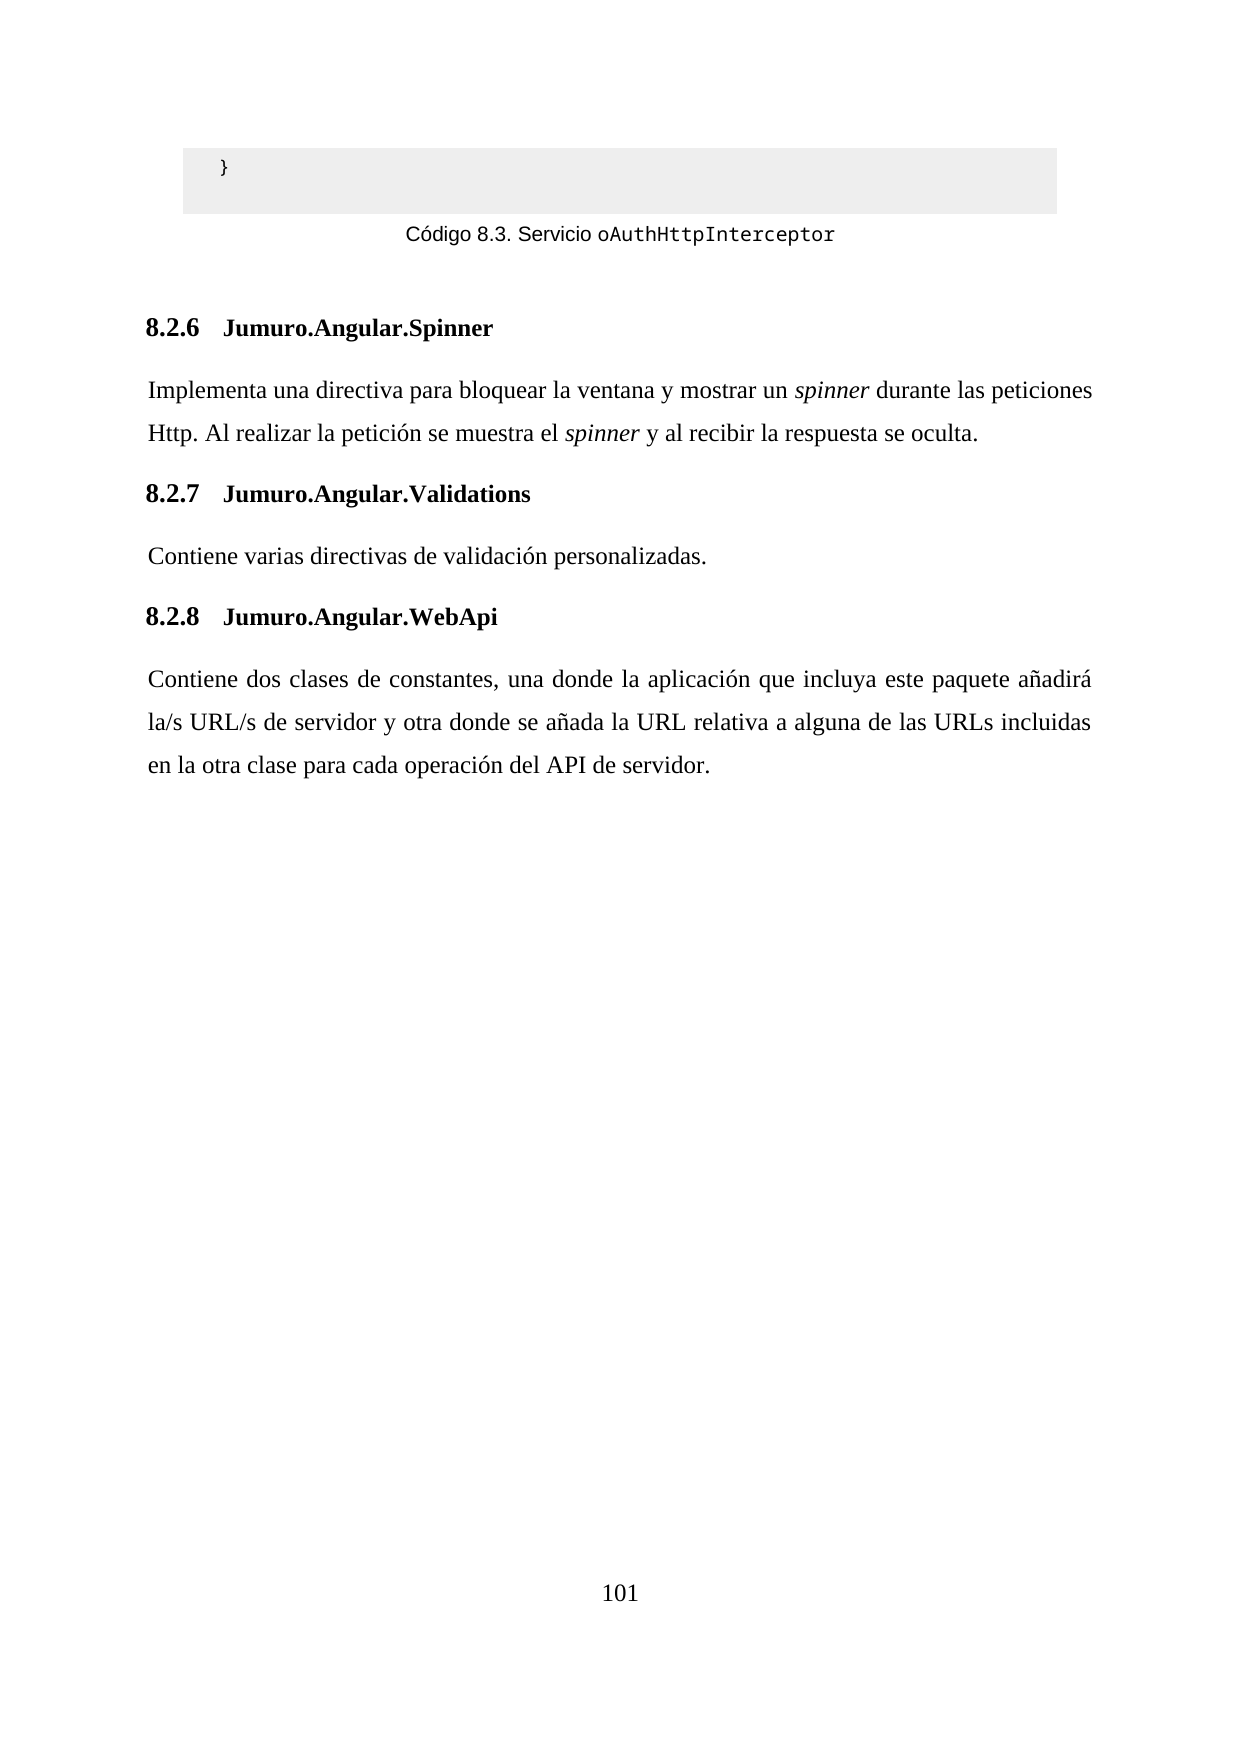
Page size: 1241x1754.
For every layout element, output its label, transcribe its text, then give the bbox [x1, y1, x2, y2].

text Implementa una directiva para bloquear la ventana y mostrar un spinner durante las peticiones Http. Al realizar la petición se muestra el spinner y al recibir la respuesta se oculta. [148, 375, 1093, 447]
table_header } [183, 148, 1057, 214]
subtitle Jumuro.Angular.WebApi [139, 601, 1093, 632]
text Contiene dos clases de constantes, una donde la aplicación que incluya este paquete añadirá la/s URL/s de servidor y otra donde se añada la URL relativa a alguna de las URLs incluidas en la otra clase para cada operación del API de servidor. [148, 664, 1093, 779]
text Contiene varias directivas de validación personalizadas. [148, 541, 1093, 569]
subtitle Jumuro.Angular.Validations [139, 478, 1093, 509]
table_cell Código 8.3. Servicio oAuthHttpInterceptor [183, 214, 1057, 252]
subtitle Jumuro.Angular.Spinner [139, 312, 1093, 343]
